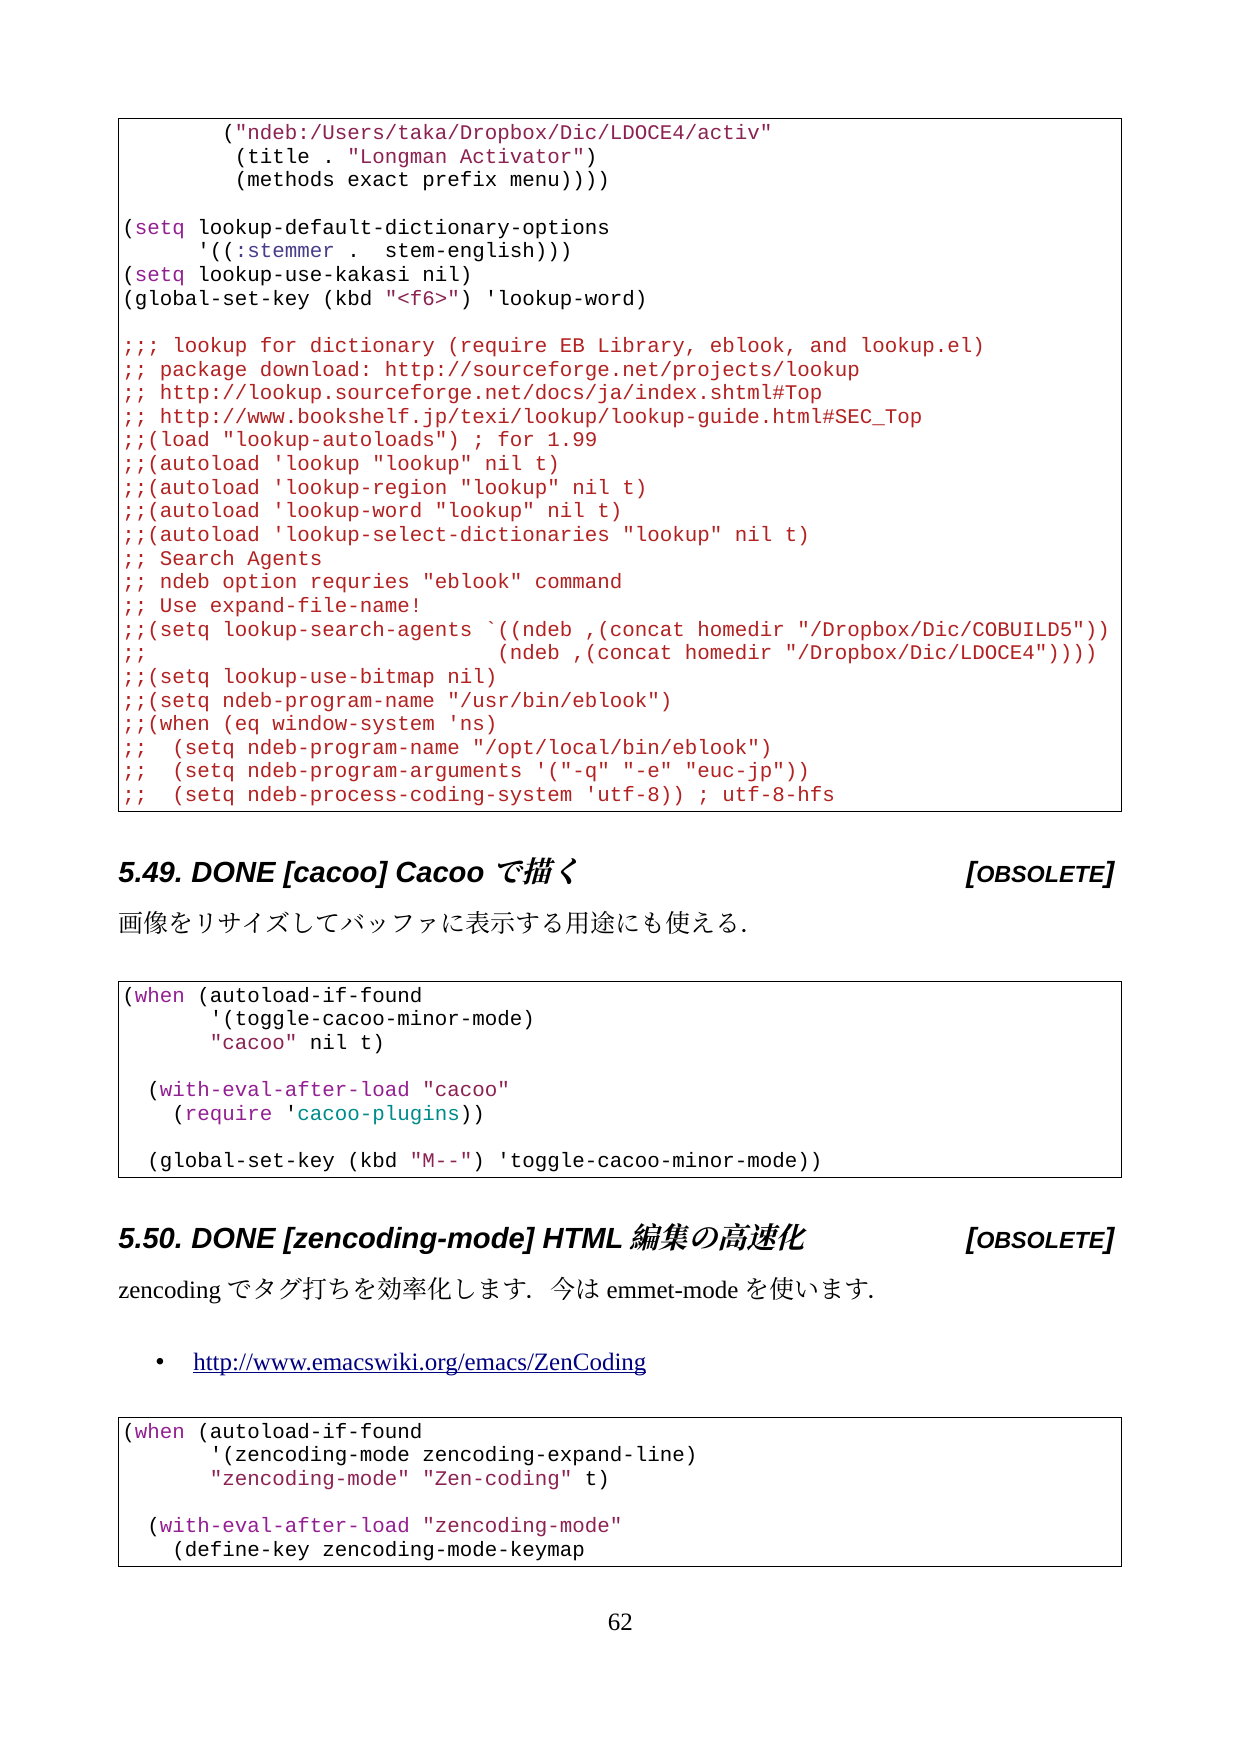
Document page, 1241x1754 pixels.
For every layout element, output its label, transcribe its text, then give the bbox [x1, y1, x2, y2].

subtitle DONE [zencoding-mode] HTML編集の高速化 [obsolete] [118, 1215, 1122, 1257]
text ;;(autoload 'lookup-region "lookup" nil t) [119, 473, 1121, 496]
text (when (autoload-if-found [119, 982, 1121, 1004]
text (methods exact prefix menu)))) [119, 165, 1121, 189]
text (title . "Longman Activator") [119, 142, 1121, 165]
text ;; (setq ndeb-process-coding-system 'utf-8)) ; utf-8-hfs [119, 780, 1121, 811]
text ;; Search Agents [119, 544, 1121, 567]
text ;; package download: http://sourceforge.net/projects/lookup [119, 354, 1121, 378]
subtitle DONE [cacoo] Cacoo で描く [obsolete] [118, 849, 1122, 891]
text zencoding でタグ打ちを効率化します．今は emmet-mode を使います． [118, 1269, 1122, 1334]
text '((:stemmer . stem-english))) [119, 236, 1121, 260]
list http://www.emacswiki.org/emacs/ZenCoding [156, 1347, 1122, 1404]
text (when (autoload-if-found [119, 1418, 1121, 1440]
text ;;(when (eq window-system 'ns) [119, 709, 1121, 733]
text ;;(autoload 'lookup-select-dictionaries "lookup" nil t) [119, 520, 1121, 544]
text ("ndeb:/Users/taka/Dropbox/Dic/LDOCE4/activ" [119, 119, 1121, 142]
text ;; http://lookup.sourceforge.net/docs/ja/index.shtml#Top [119, 378, 1121, 402]
text (require 'cacoo-plugins)) [119, 1099, 1121, 1123]
text (setq lookup-use-kakasi nil) [119, 260, 1121, 284]
text "cacoo" nil t) [119, 1028, 1121, 1052]
text "zencoding-mode" "Zen-coding" t) [119, 1464, 1121, 1488]
text ;; Use expand-file-name! [119, 591, 1121, 615]
text ;;(autoload 'lookup-word "lookup" nil t) [119, 496, 1121, 520]
text ;; http://www.bookshelf.jp/texi/lookup/lookup-guide.html#SEC_Top [119, 402, 1121, 426]
text (global-set-key (kbd "M--") 'toggle-cacoo-minor-mode)) [119, 1146, 1121, 1177]
text 画像をリサイズしてバッファに表示する用途にも使える． [118, 903, 1122, 968]
text (setq lookup-default-dictionary-options [119, 213, 1121, 236]
text ;;(load "lookup-autoloads") ; for 1.99 [119, 426, 1121, 449]
text '(zencoding-mode zencoding-expand-line) [119, 1440, 1121, 1464]
text ;;; lookup for dictionary (require EB Library, eblook, and lookup.el) [119, 331, 1121, 354]
text ;; (ndeb ,(concat homedir "/Dropbox/Dic/LDOCE4")))) [119, 638, 1121, 662]
text ;;(setq lookup-search-agents `((ndeb ,(concat homedir "/Dropbox/Dic/COBUILD5")) [119, 615, 1121, 638]
text ;;(setq ndeb-program-name "/usr/bin/eblook") [119, 686, 1121, 709]
text (with-eval-after-load "zencoding-mode" [119, 1511, 1121, 1535]
text ;; ndeb option requries "eblook" command [119, 567, 1121, 591]
text (with-eval-after-load "cacoo" [119, 1075, 1121, 1099]
text ;; (setq ndeb-program-arguments '("-q" "-e" "euc-jp")) [119, 757, 1121, 780]
text ;; (setq ndeb-program-name "/opt/local/bin/eblook") [119, 733, 1121, 757]
text ;;(setq lookup-use-bitmap nil) [119, 662, 1121, 686]
text '(toggle-cacoo-minor-mode) [119, 1004, 1121, 1028]
text ;;(autoload 'lookup "lookup" nil t) [119, 449, 1121, 473]
text (global-set-key (kbd "<f6>") 'lookup-word) [119, 284, 1121, 307]
text (define-key zencoding-mode-keymap [119, 1535, 1121, 1566]
